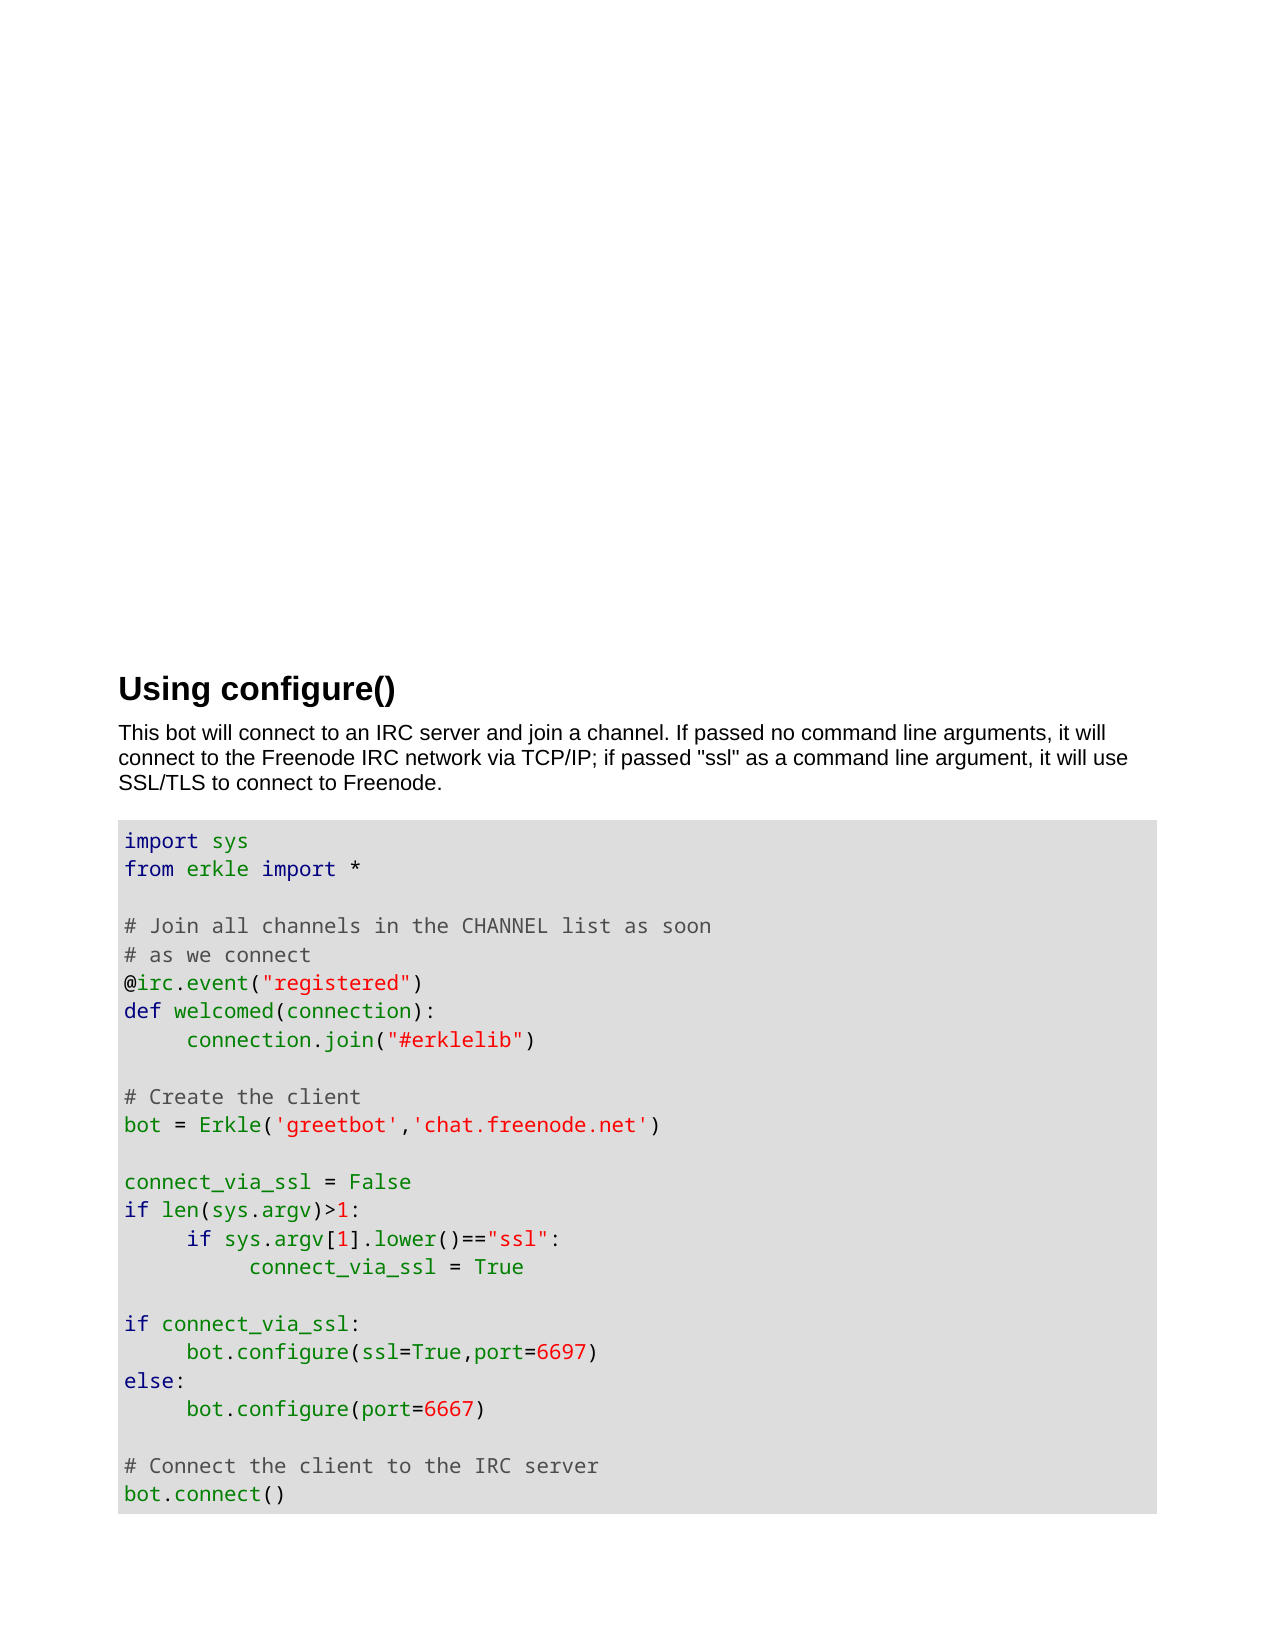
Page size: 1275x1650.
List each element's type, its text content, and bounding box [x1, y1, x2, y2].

subtitle Using configure() [118, 668, 1157, 707]
text This bot will connect to an IRC server and join a channel. If passed no command line arguments, it will connect to the Freenode IRC network via TCP/IP; if passed "ssl" as a command line argument, it will use SSL/TLS to connect to Freenode. [118, 719, 1157, 795]
table_header import sys from erkle import * # Join all channels in the CHANNEL list as soon # as we connect @irc.event("registered") def welcomed(connection): connection.join("#erklelib") # Create the client bot = Erkle('greetbot','chat.freenode.net') connect_via_ssl = False if len(sys.argv)>1: if sys.argv[1].lower()=="ssl": connect_via_ssl = True if connect_via_ssl: bot.configure(ssl=True,port=6697) else: bot.configure(port=6667) # Connect the client to the IRC server bot.connect() [118, 820, 1157, 1514]
